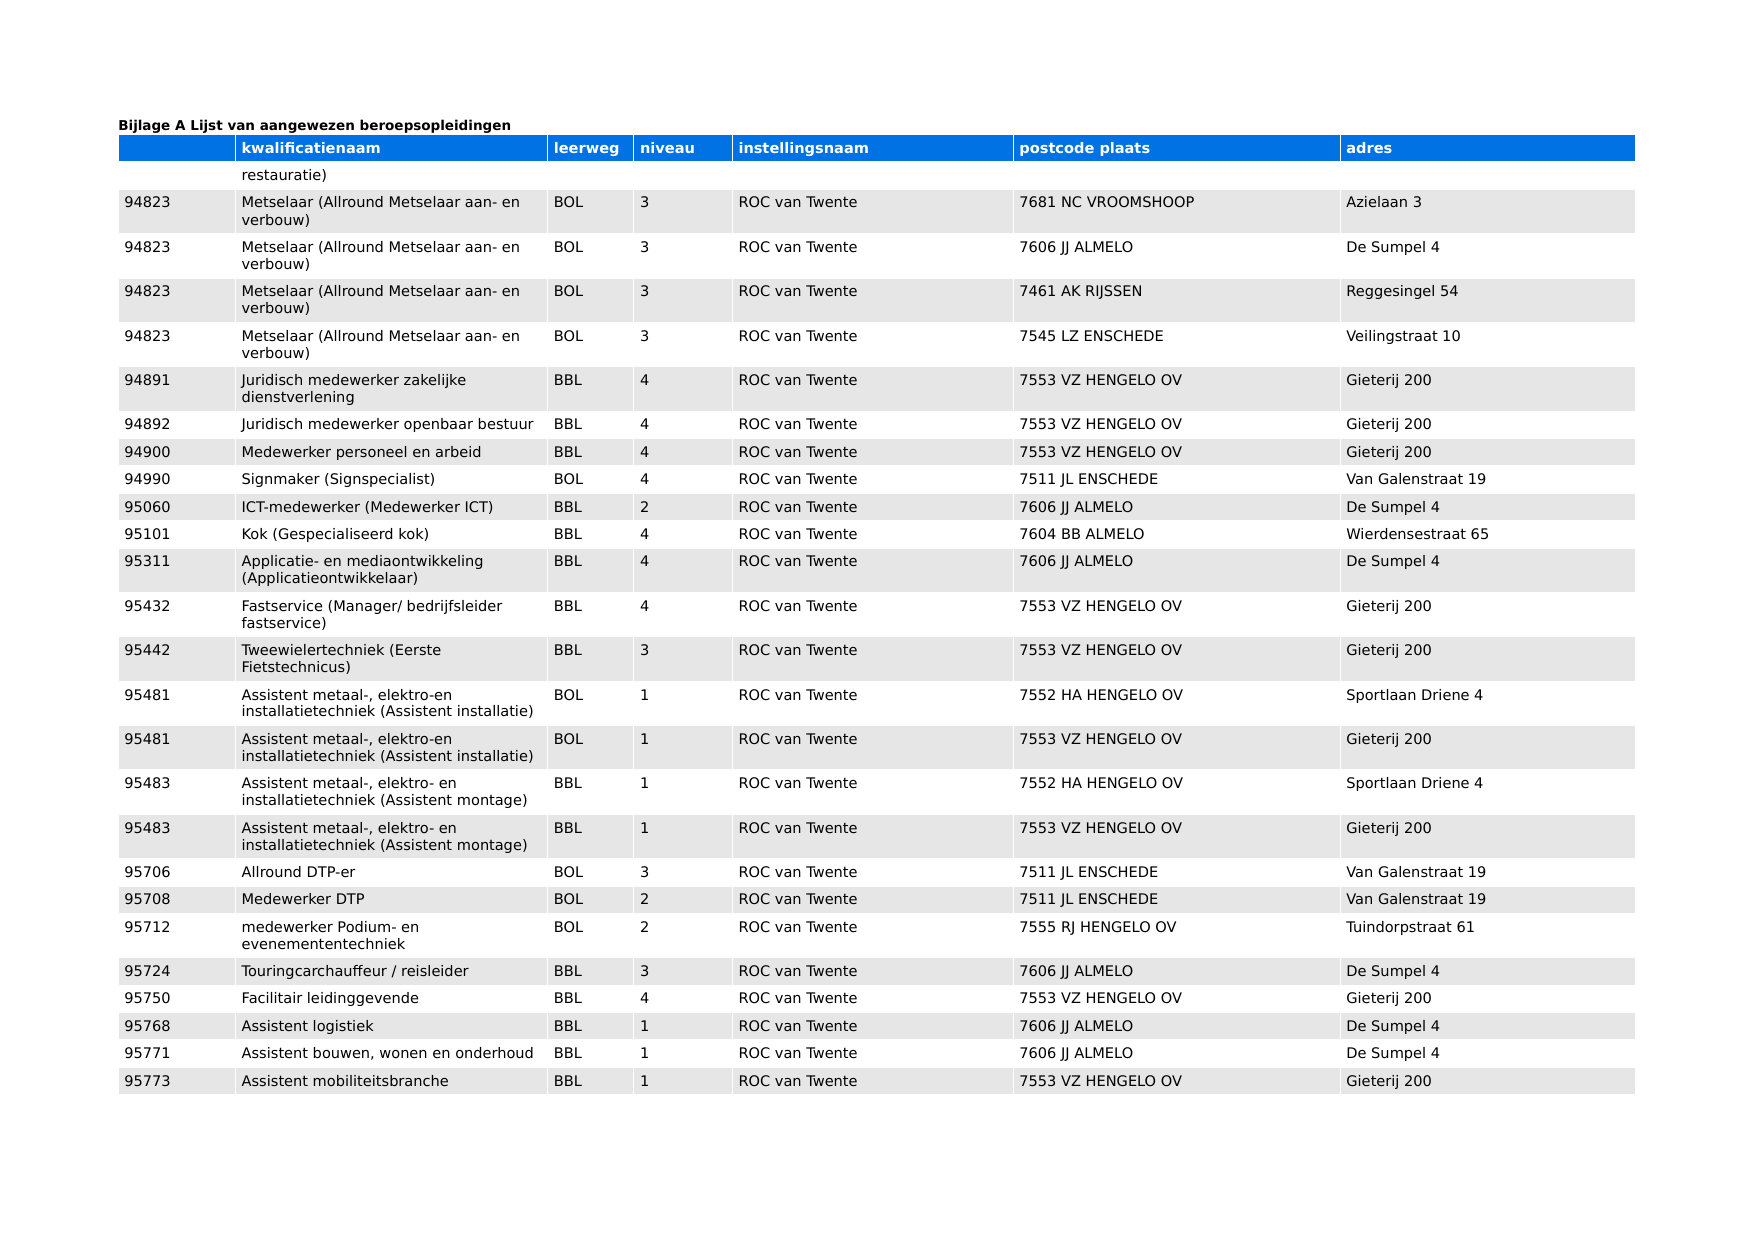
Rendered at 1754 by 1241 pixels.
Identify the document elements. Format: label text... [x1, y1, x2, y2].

table_cell [1341, 162, 1635, 189]
table_cell 3 [634, 279, 732, 322]
table_cell Gieterij 200 [1341, 412, 1635, 438]
table_cell ROC van Twente [733, 914, 1013, 957]
table_cell BBL [548, 593, 633, 636]
table_cell Signmaker (Signspecialist) [236, 466, 547, 493]
table_cell 3 [634, 637, 732, 681]
table_cell ROC van Twente [733, 549, 1013, 592]
table_cell ROC van Twente [733, 815, 1013, 858]
table_cell 1 [634, 1041, 732, 1067]
table_cell 7552 HA HENGELO OV [1014, 770, 1340, 814]
table_cell Juridisch medewerker zakelijke dienstverlening [236, 367, 547, 411]
table_cell 4 [634, 986, 732, 1012]
table_cell 7606 JJ ALMELO [1014, 234, 1340, 277]
table_cell 95060 [119, 494, 235, 520]
table_cell ROC van Twente [733, 367, 1013, 411]
table_cell Assistent bouwen, wonen en onderhoud [236, 1041, 547, 1067]
table_cell 95712 [119, 914, 235, 957]
table_cell 7553 VZ HENGELO OV [1014, 637, 1340, 681]
table_cell ICT-medewerker (Medewerker ICT) [236, 494, 547, 520]
table_cell 7461 AK RIJSSEN [1014, 279, 1340, 322]
table_cell 94990 [119, 466, 235, 493]
table_cell postcode plaats [1014, 135, 1340, 161]
table_cell [733, 162, 1013, 189]
table_cell ROC van Twente [733, 494, 1013, 520]
table_cell ROC van Twente [733, 1068, 1013, 1094]
table_cell ROC van Twente [733, 682, 1013, 725]
table_cell niveau [634, 135, 732, 161]
table_cell 3 [634, 859, 732, 886]
table_cell ROC van Twente [733, 770, 1013, 814]
table_cell Gieterij 200 [1341, 815, 1635, 858]
table_cell Reggesingel 54 [1341, 279, 1635, 322]
table_cell 3 [634, 190, 732, 233]
table_cell Gieterij 200 [1341, 367, 1635, 411]
table_cell Gieterij 200 [1341, 593, 1635, 636]
table_cell BBL [548, 986, 633, 1012]
table_cell 1 [634, 682, 732, 725]
table_cell Assistent mobiliteitsbranche [236, 1068, 547, 1094]
table_cell Azielaan 3 [1341, 190, 1635, 233]
table_cell ROC van Twente [733, 234, 1013, 277]
table_cell BBL [548, 1068, 633, 1094]
table_cell 4 [634, 521, 732, 547]
table_cell 94892 [119, 412, 235, 438]
table_cell Sportlaan Driene 4 [1341, 770, 1635, 814]
table_cell 7555 RJ HENGELO OV [1014, 914, 1340, 957]
table_cell ROC van Twente [733, 958, 1013, 985]
table_cell 95442 [119, 637, 235, 681]
table_cell Assistent metaal-, elektro-en installatietechniek (Assistent installatie) [236, 726, 547, 769]
table_cell 2 [634, 494, 732, 520]
table_cell BOL [548, 726, 633, 769]
table_cell 4 [634, 593, 732, 636]
table_cell BBL [548, 1013, 633, 1039]
table_cell Allround DTP-er [236, 859, 547, 886]
table_cell 3 [634, 958, 732, 985]
table_cell Kok (Gespecialiseerd kok) [236, 521, 547, 547]
table_cell 95773 [119, 1068, 235, 1094]
table_cell Gieterij 200 [1341, 637, 1635, 681]
table_cell Metselaar (Allround Metselaar aan- en verbouw) [236, 234, 547, 277]
table_cell BBL [548, 412, 633, 438]
table_cell Assistent metaal-, elektro-en installatietechniek (Assistent installatie) [236, 682, 547, 725]
table_cell 3 [634, 234, 732, 277]
table_cell 95101 [119, 521, 235, 547]
table_cell ROC van Twente [733, 986, 1013, 1012]
table_cell 1 [634, 1068, 732, 1094]
table_cell Gieterij 200 [1341, 986, 1635, 1012]
table_cell 95768 [119, 1013, 235, 1039]
table_cell 94823 [119, 323, 235, 366]
table_cell leerweg [548, 135, 633, 161]
table_cell 4 [634, 439, 732, 465]
table_cell Applicatie- en mediaontwikkeling (Applicatieontwikkelaar) [236, 549, 547, 592]
table_cell De Sumpel 4 [1341, 958, 1635, 985]
table_cell BOL [548, 279, 633, 322]
table_cell Gieterij 200 [1341, 1068, 1635, 1094]
table_cell Metselaar (Allround Metselaar aan- en verbouw) [236, 190, 547, 233]
table_cell 94823 [119, 234, 235, 277]
table_cell 95750 [119, 986, 235, 1012]
table_cell [119, 162, 235, 189]
table_cell De Sumpel 4 [1341, 494, 1635, 520]
table_cell 95432 [119, 593, 235, 636]
table_cell Assistent logistiek [236, 1013, 547, 1039]
table_cell De Sumpel 4 [1341, 549, 1635, 592]
table_cell 95483 [119, 770, 235, 814]
table_cell 94823 [119, 279, 235, 322]
table_cell 95481 [119, 726, 235, 769]
table_cell BBL [548, 367, 633, 411]
table_cell BBL [548, 494, 633, 520]
table_cell BOL [548, 323, 633, 366]
table_cell kwalificatienaam [236, 135, 547, 161]
table_cell 2 [634, 914, 732, 957]
table_cell ROC van Twente [733, 726, 1013, 769]
table_cell Gieterij 200 [1341, 439, 1635, 465]
table_cell [548, 162, 633, 189]
table_cell ROC van Twente [733, 887, 1013, 913]
table_cell Sportlaan Driene 4 [1341, 682, 1635, 725]
table_cell Juridisch medewerker openbaar bestuur [236, 412, 547, 438]
table_cell 95771 [119, 1041, 235, 1067]
table_cell Touringcarchauffeur / reisleider [236, 958, 547, 985]
table_cell Metselaar (Allround Metselaar aan- en verbouw) [236, 323, 547, 366]
table_cell ROC van Twente [733, 466, 1013, 493]
table_cell 7553 VZ HENGELO OV [1014, 593, 1340, 636]
table_cell [1014, 162, 1340, 189]
table_cell [119, 135, 235, 161]
table_cell adres [1341, 135, 1635, 161]
table_cell Van Galenstraat 19 [1341, 887, 1635, 913]
table_cell BBL [548, 439, 633, 465]
table_header Bijlage A Lijst van aangewezen beroepsopleidingen [118, 118, 1636, 134]
table_cell 7545 LZ ENSCHEDE [1014, 323, 1340, 366]
table_cell 94900 [119, 439, 235, 465]
table_cell ROC van Twente [733, 323, 1013, 366]
table_cell 7553 VZ HENGELO OV [1014, 986, 1340, 1012]
table_cell BOL [548, 682, 633, 725]
table_cell BBL [548, 521, 633, 547]
table_cell 95706 [119, 859, 235, 886]
table_cell 95311 [119, 549, 235, 592]
table_cell 7511 JL ENSCHEDE [1014, 466, 1340, 493]
table_cell 7681 NC VROOMSHOOP [1014, 190, 1340, 233]
table_cell ROC van Twente [733, 279, 1013, 322]
table_cell 95724 [119, 958, 235, 985]
table_cell 7606 JJ ALMELO [1014, 549, 1340, 592]
table_cell BBL [548, 549, 633, 592]
table_cell Van Galenstraat 19 [1341, 466, 1635, 493]
table_cell 4 [634, 549, 732, 592]
table_cell 95708 [119, 887, 235, 913]
table_cell ROC van Twente [733, 1041, 1013, 1067]
table_cell BBL [548, 637, 633, 681]
table_cell Gieterij 200 [1341, 726, 1635, 769]
table_cell 7553 VZ HENGELO OV [1014, 412, 1340, 438]
table_cell Facilitair leidinggevende [236, 986, 547, 1012]
table_cell 4 [634, 412, 732, 438]
table_cell De Sumpel 4 [1341, 234, 1635, 277]
table_cell ROC van Twente [733, 637, 1013, 681]
table_cell 7552 HA HENGELO OV [1014, 682, 1340, 725]
table_cell Tuindorpstraat 61 [1341, 914, 1635, 957]
table_cell BBL [548, 1041, 633, 1067]
table_cell instellingsnaam [733, 135, 1013, 161]
table_cell ROC van Twente [733, 593, 1013, 636]
table_cell 7553 VZ HENGELO OV [1014, 1068, 1340, 1094]
table_cell ROC van Twente [733, 439, 1013, 465]
table_cell BOL [548, 887, 633, 913]
table_cell Wierdensestraat 65 [1341, 521, 1635, 547]
table_cell De Sumpel 4 [1341, 1041, 1635, 1067]
table_cell ROC van Twente [733, 859, 1013, 886]
table_cell Veilingstraat 10 [1341, 323, 1635, 366]
table_cell BOL [548, 466, 633, 493]
table_cell Medewerker DTP [236, 887, 547, 913]
table_cell restauratie) [236, 162, 547, 189]
table_cell BOL [548, 190, 633, 233]
table_cell ROC van Twente [733, 521, 1013, 547]
table_cell 7553 VZ HENGELO OV [1014, 815, 1340, 858]
table_cell BBL [548, 815, 633, 858]
table_cell De Sumpel 4 [1341, 1013, 1635, 1039]
table_cell 7606 JJ ALMELO [1014, 958, 1340, 985]
table_cell ROC van Twente [733, 190, 1013, 233]
table_cell medewerker Podium- en evenemententechniek [236, 914, 547, 957]
table_cell 3 [634, 323, 732, 366]
table_cell 95483 [119, 815, 235, 858]
table_cell 94823 [119, 190, 235, 233]
table_cell BBL [548, 958, 633, 985]
table_cell Tweewielertechniek (Eerste Fietstechnicus) [236, 637, 547, 681]
table_cell Medewerker personeel en arbeid [236, 439, 547, 465]
table_cell BOL [548, 234, 633, 277]
table_cell 4 [634, 466, 732, 493]
table_cell 1 [634, 770, 732, 814]
table_cell Van Galenstraat 19 [1341, 859, 1635, 886]
table_cell 7553 VZ HENGELO OV [1014, 726, 1340, 769]
table_cell 7606 JJ ALMELO [1014, 1041, 1340, 1067]
table_cell 1 [634, 1013, 732, 1039]
table_cell ROC van Twente [733, 1013, 1013, 1039]
table_cell 1 [634, 726, 732, 769]
table_cell 7511 JL ENSCHEDE [1014, 859, 1340, 886]
table_cell 4 [634, 367, 732, 411]
table_cell 7511 JL ENSCHEDE [1014, 887, 1340, 913]
table_cell Assistent metaal-, elektro- en installatietechniek (Assistent montage) [236, 815, 547, 858]
table_cell 95481 [119, 682, 235, 725]
table_cell BOL [548, 859, 633, 886]
table_cell 7606 JJ ALMELO [1014, 494, 1340, 520]
table_cell Assistent metaal-, elektro- en installatietechniek (Assistent montage) [236, 770, 547, 814]
table_cell 94891 [119, 367, 235, 411]
table_cell 7606 JJ ALMELO [1014, 1013, 1340, 1039]
table_cell 2 [634, 887, 732, 913]
table_cell ROC van Twente [733, 412, 1013, 438]
table_cell Fastservice (Manager/ bedrijfsleider fastservice) [236, 593, 547, 636]
table_cell 7553 VZ HENGELO OV [1014, 439, 1340, 465]
table_cell BBL [548, 770, 633, 814]
table_cell 7604 BB ALMELO [1014, 521, 1340, 547]
table_cell 1 [634, 815, 732, 858]
table_cell BOL [548, 914, 633, 957]
table_cell Metselaar (Allround Metselaar aan- en verbouw) [236, 279, 547, 322]
table_cell [634, 162, 732, 189]
table_cell 7553 VZ HENGELO OV [1014, 367, 1340, 411]
